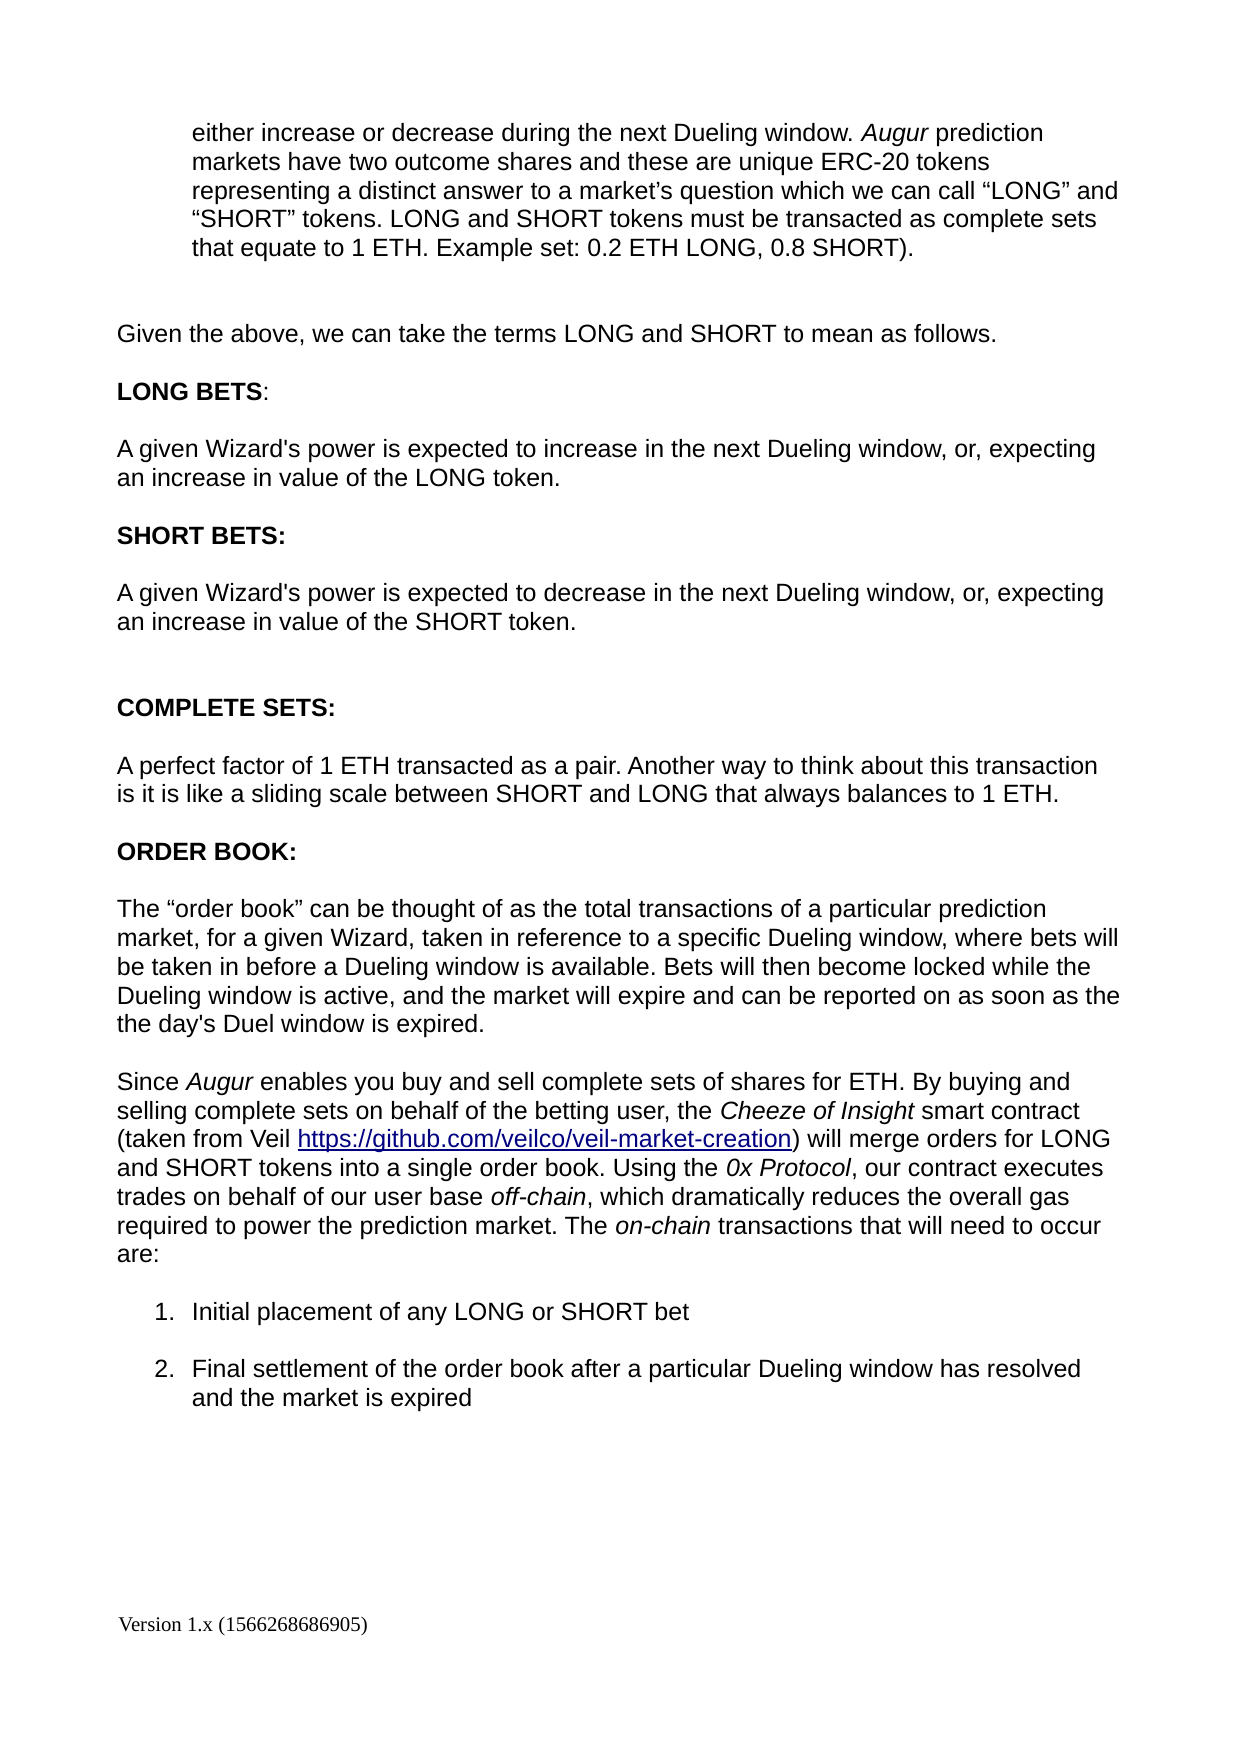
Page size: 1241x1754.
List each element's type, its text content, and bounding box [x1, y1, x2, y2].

text Given the above, we can take the terms LONG and SHORT to mean as follows. [117, 319, 1122, 348]
text A given Wizard's power is expected to increase in the next Dueling window, or, expecting an increase in value of the LONG token. [117, 434, 1122, 492]
list Final settlement of the order book after a particular Dueling window has resolved and the market is expired [154, 1354, 1122, 1412]
text The “order book” can be thought of as the total transactions of a particular prediction market, for a given Wizard, taken in reference to a specific Dueling window, where bets will be taken in before a Dueling window is available. Bets will then become locked while the Dueling window is active, and the market will expire and can be reported on as soon as the the day's Duel window is expired. [117, 894, 1122, 1038]
text A perfect factor of 1 ETH transacted as a pair. Another way to think about this transaction is it is like a sliding scale between SHORT and LONG that always balances to 1 ETH. [117, 751, 1122, 808]
text ORDER BOOK: [117, 837, 1122, 866]
list either increase or decrease during the next Dueling window. Augur prediction markets have two outcome shares and these are unique ERC-20 tokens representing a distinct answer to a market’s question which we can call “LONG” and “SHORT” tokens. LONG and SHORT tokens must be transacted as complete sets that equate to 1 ETH. Example set: 0.2 ETH LONG, 0.8 SHORT). [154, 118, 1122, 262]
text Since Augur enables you buy and sell complete sets of shares for ETH. By buying and selling complete sets on behalf of the betting user, the Cheeze of Insight smart contract (taken from Veil https://github.com/veilco/veil-market-creation) will merge orders for LONG and SHORT tokens into a single order book. Using the 0x Protocol, our contract executes trades on behalf of our user base off-chain, which dramatically reduces the overall gas required to power the prediction market. The on-chain transactions that will need to occur are: [117, 1067, 1122, 1268]
text LONG BETS: [117, 377, 1122, 406]
text COMPLETE SETS: [117, 693, 1122, 722]
text SHORT BETS: [117, 521, 1122, 549]
text A given Wizard's power is expected to decrease in the next Dueling window, or, expecting an increase in value of the SHORT token. [117, 578, 1122, 636]
list Initial placement of any LONG or SHORT bet [154, 1297, 1122, 1326]
